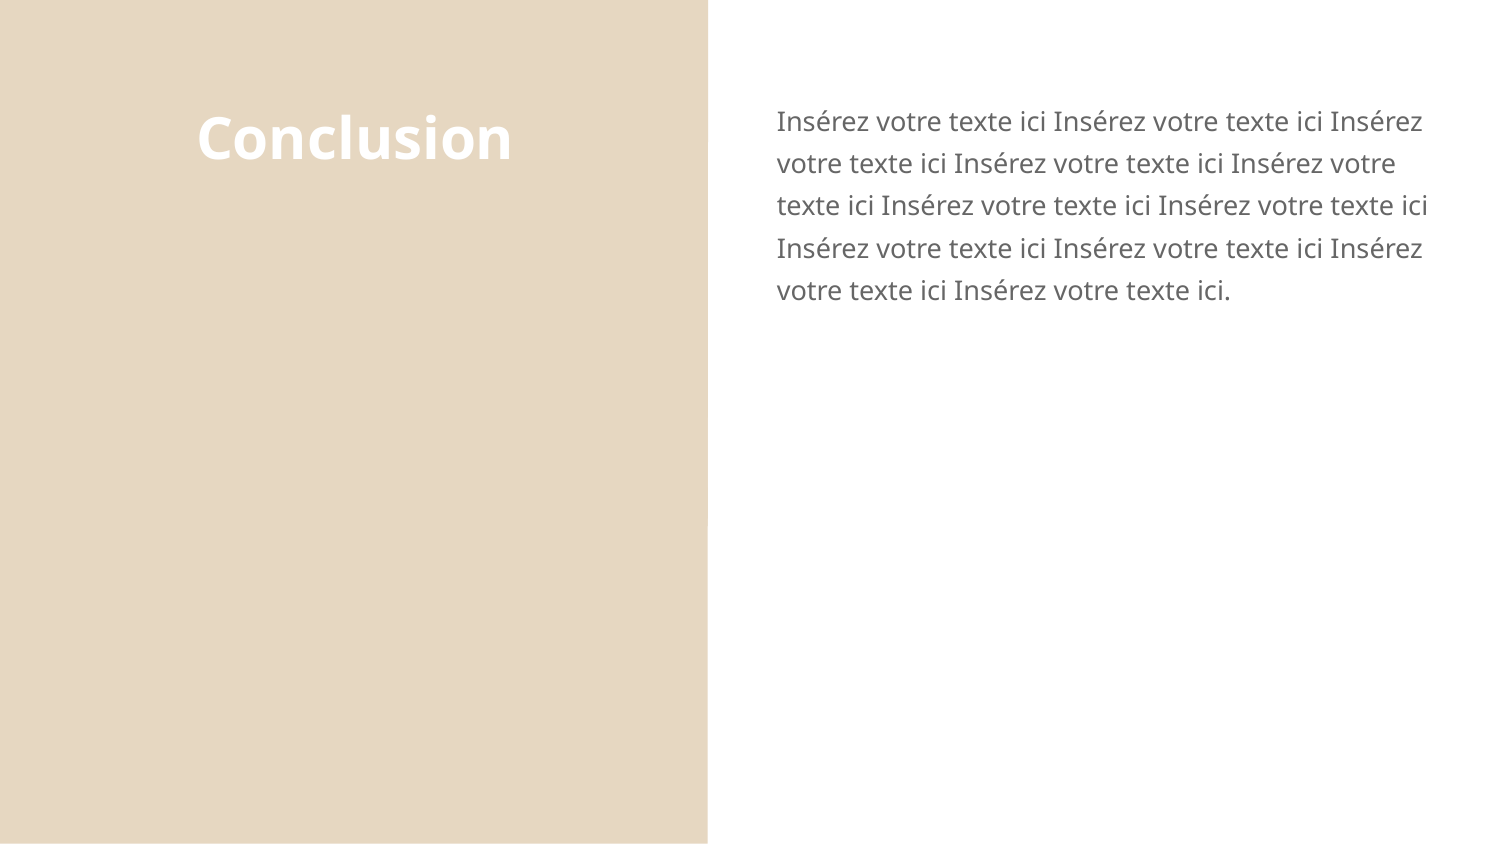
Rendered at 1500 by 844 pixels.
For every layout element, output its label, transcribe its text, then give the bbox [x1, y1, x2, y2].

title Conclusion [51, 82, 660, 195]
list Insérez votre texte ici Insérez votre texte ici Insérez votre texte ici Insérez votre texte ici Insérez votre texte ici Insérez votre texte ici Insérez votre texte ici Insérez votre texte ici Insérez votre texte ici Insérez votre texte ici Insérez votre texte ici. [761, 82, 1446, 755]
